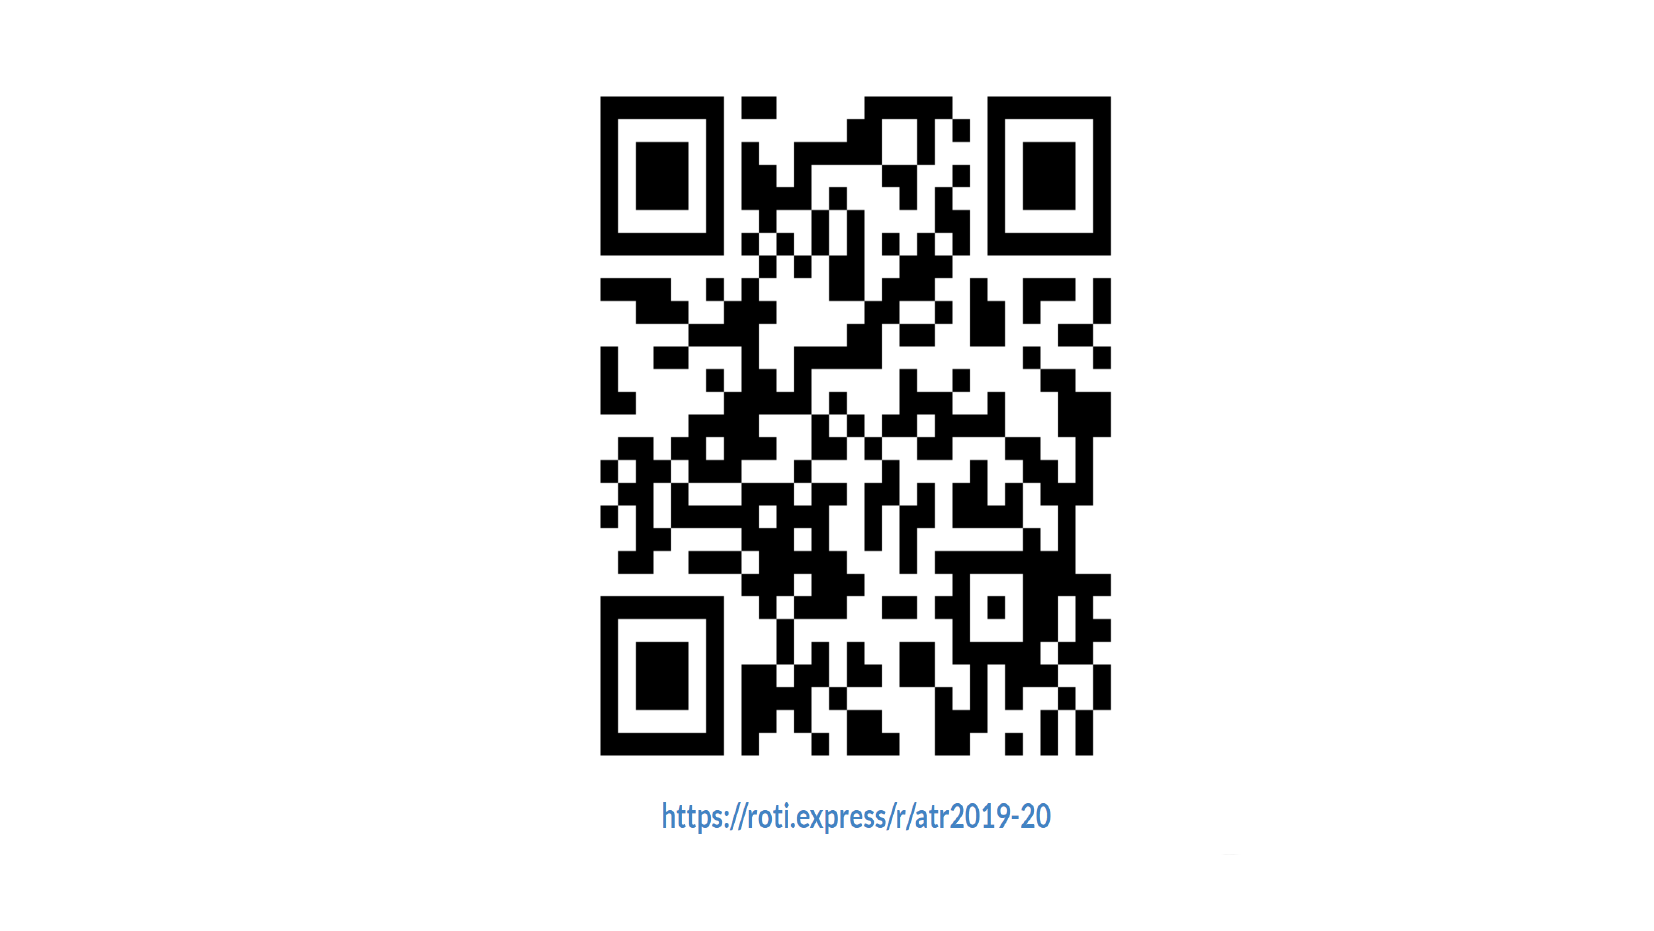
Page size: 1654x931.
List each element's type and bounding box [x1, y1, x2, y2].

picture [480, 60, 1243, 856]
